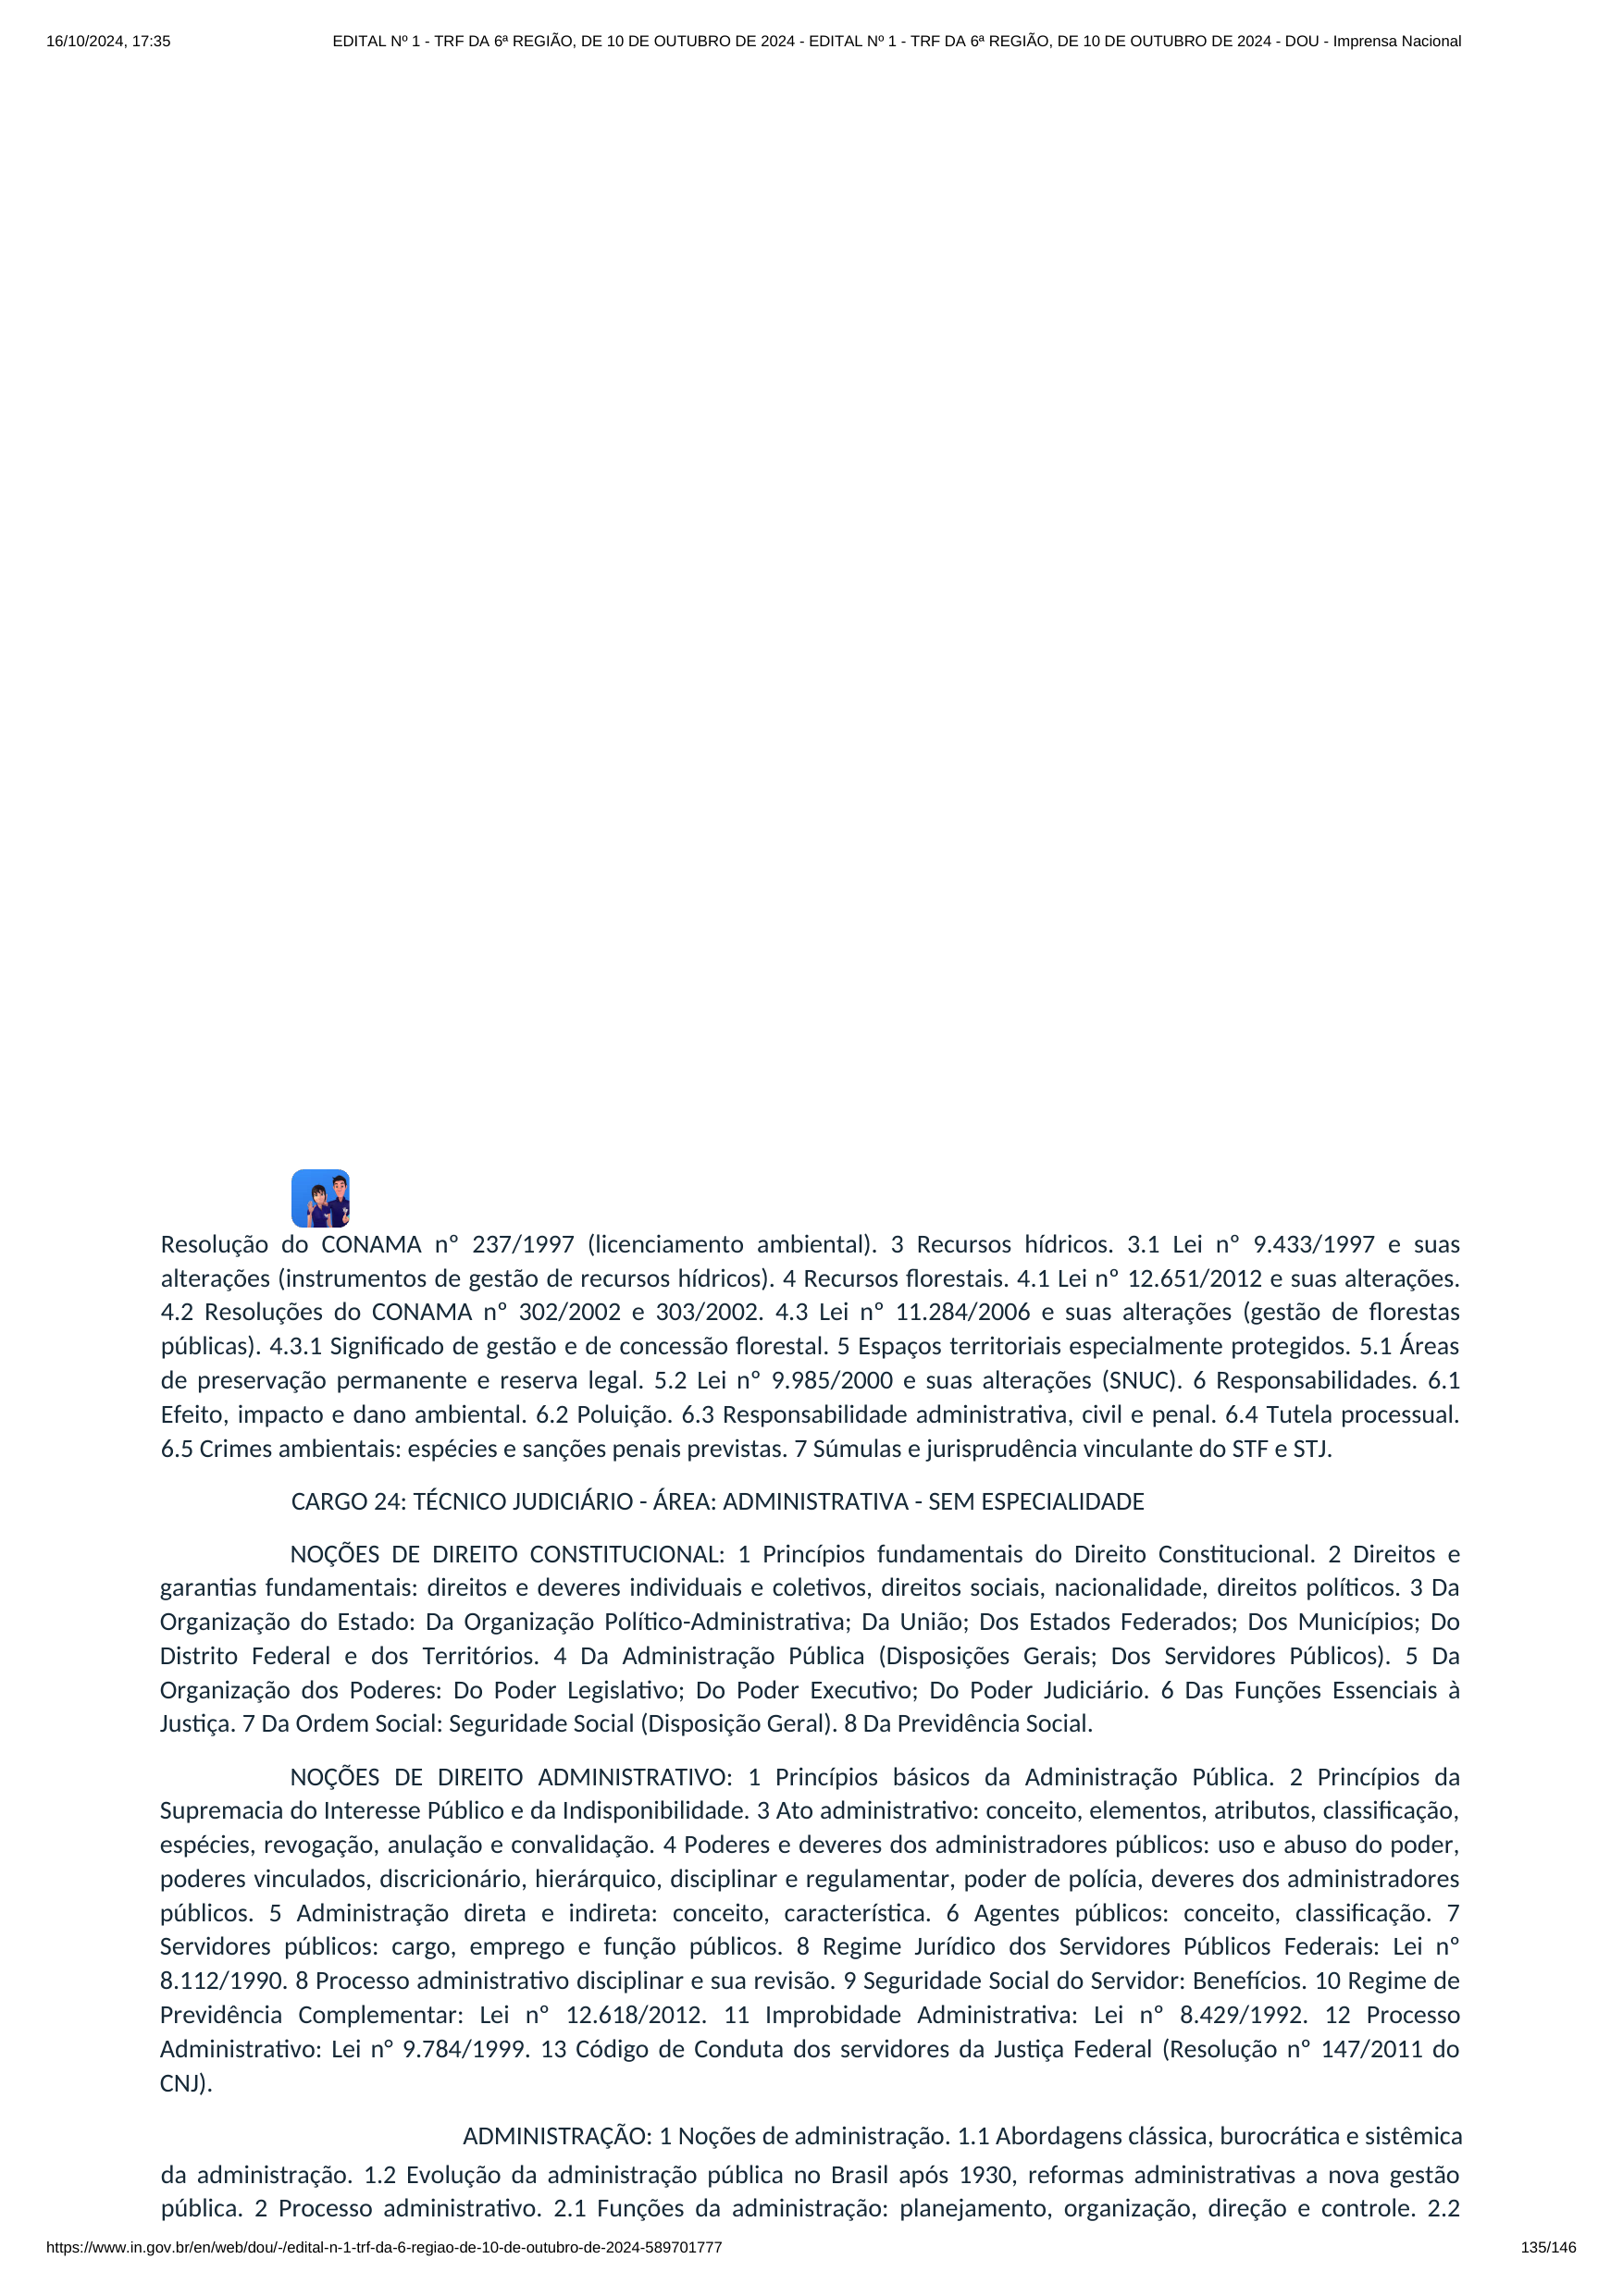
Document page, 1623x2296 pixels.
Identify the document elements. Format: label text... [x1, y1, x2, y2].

text ADMINISTRAÇÃO: 1 Noções de administração. 1.1 Abordagens clássica, burocrática e sistêmica [162, 2119, 1464, 2151]
text CARGO 24: TÉCNICO JUDICIÁRIO - ÁREA: ADMINISTRATIVA - SEM ESPECIALIDADE [291, 1484, 1462, 1516]
text da administração. 1.2 Evolução da administração pública no Brasil após 1930, reformas administrativas a nova gestão pública. 2 Processo administrativo. 2.1 Funções da administração: planejamento, organização, direção e controle. 2.2 [161, 2157, 1462, 2224]
text NOÇÕES DE DIREITO ADMINISTRATIVO: 1 Princípios básicos da Administração Pública. 2 Princípios da Supremacia do Interesse Público e da Indisponibilidade. 3 Ato administrativo: conceito, elementos, atributos, classificação, espécies, revogação, anulação e convalidação. 4 Poderes e deveres dos administradores públicos: uso e abuso do poder, poderes vinculados, discricionário, hierárquico, disciplinar e regulamentar, poder de polícia, deveres dos administradores públicos. 5 Administração direta e indireta: conceito, característica. 6 Agentes públicos: conceito, classificação. 7 Servidores públicos: cargo, emprego e função públicos. 8 Regime Jurídico dos Servidores Públicos Federais: Lei nº 8.112/1990. 8 Processo administrativo disciplinar e sua revisão. 9 Seguridade Social do Servidor: Benefícios. 10 Regime de Previdência Complementar: Lei nº 12.618/2012. 11 Improbidade Administrativa: Lei nº 8.429/1992. 12 Processo Administrativo: Lei n° 9.784/1999. 13 Código de Conduta dos servidores da Justiça Federal (Resolução nº 147/2011 do CNJ). [160, 1760, 1462, 2098]
text NOÇÕES DE DIREITO CONSTITUCIONAL: 1 Princípios fundamentais do Direito Constitucional. 2 Direitos e garantias fundamentais: direitos e deveres individuais e coletivos, direitos sociais, nacionalidade, direitos políticos. 3 Da Organização do Estado: Da Organização Político-Administrativa; Da União; Dos Estados Federados; Dos Municípios; Do Distrito Federal e dos Territórios. 4 Da Administração Pública (Disposições Gerais; Dos Servidores Públicos). 5 Da Organização dos Poderes: Do Poder Legislativo; Do Poder Executivo; Do Poder Judiciário. 6 Das Funções Essenciais à Justiça. 7 Da Ordem Social: Seguridade Social (Disposição Geral). 8 Da Previdência Social. [160, 1537, 1462, 1739]
text Resolução do CONAMA nº 237/1997 (licenciamento ambiental). 3 Recursos hídricos. 3.1 Lei nº 9.433/1997 e suas alterações (instrumentos de gestão de recursos hídricos). 4 Recursos florestais. 4.1 Lei nº 12.651/2012 e suas alterações. 4.2 Resoluções do CONAMA nº 302/2002 e 303/2002. 4.3 Lei nº 11.284/2006 e suas alterações (gestão de florestas públicas). 4.3.1 Significado de gestão e de concessão florestal. 5 Espaços territoriais especialmente protegidos. 5.1 Áreas de preservação permanente e reserva legal. 5.2 Lei nº 9.985/2000 e suas alterações (SNUC). 6 Responsabilidades. 6.1 Efeito, impacto e dano ambiental. 6.2 Poluição. 6.3 Responsabilidade administrativa, civil e penal. 6.4 Tutela processual. 6.5 Crimes ambientais: espécies e sanções penais previstas. 7 Súmulas e jurisprudência vinculante do STF e STJ. [161, 1228, 1462, 1463]
